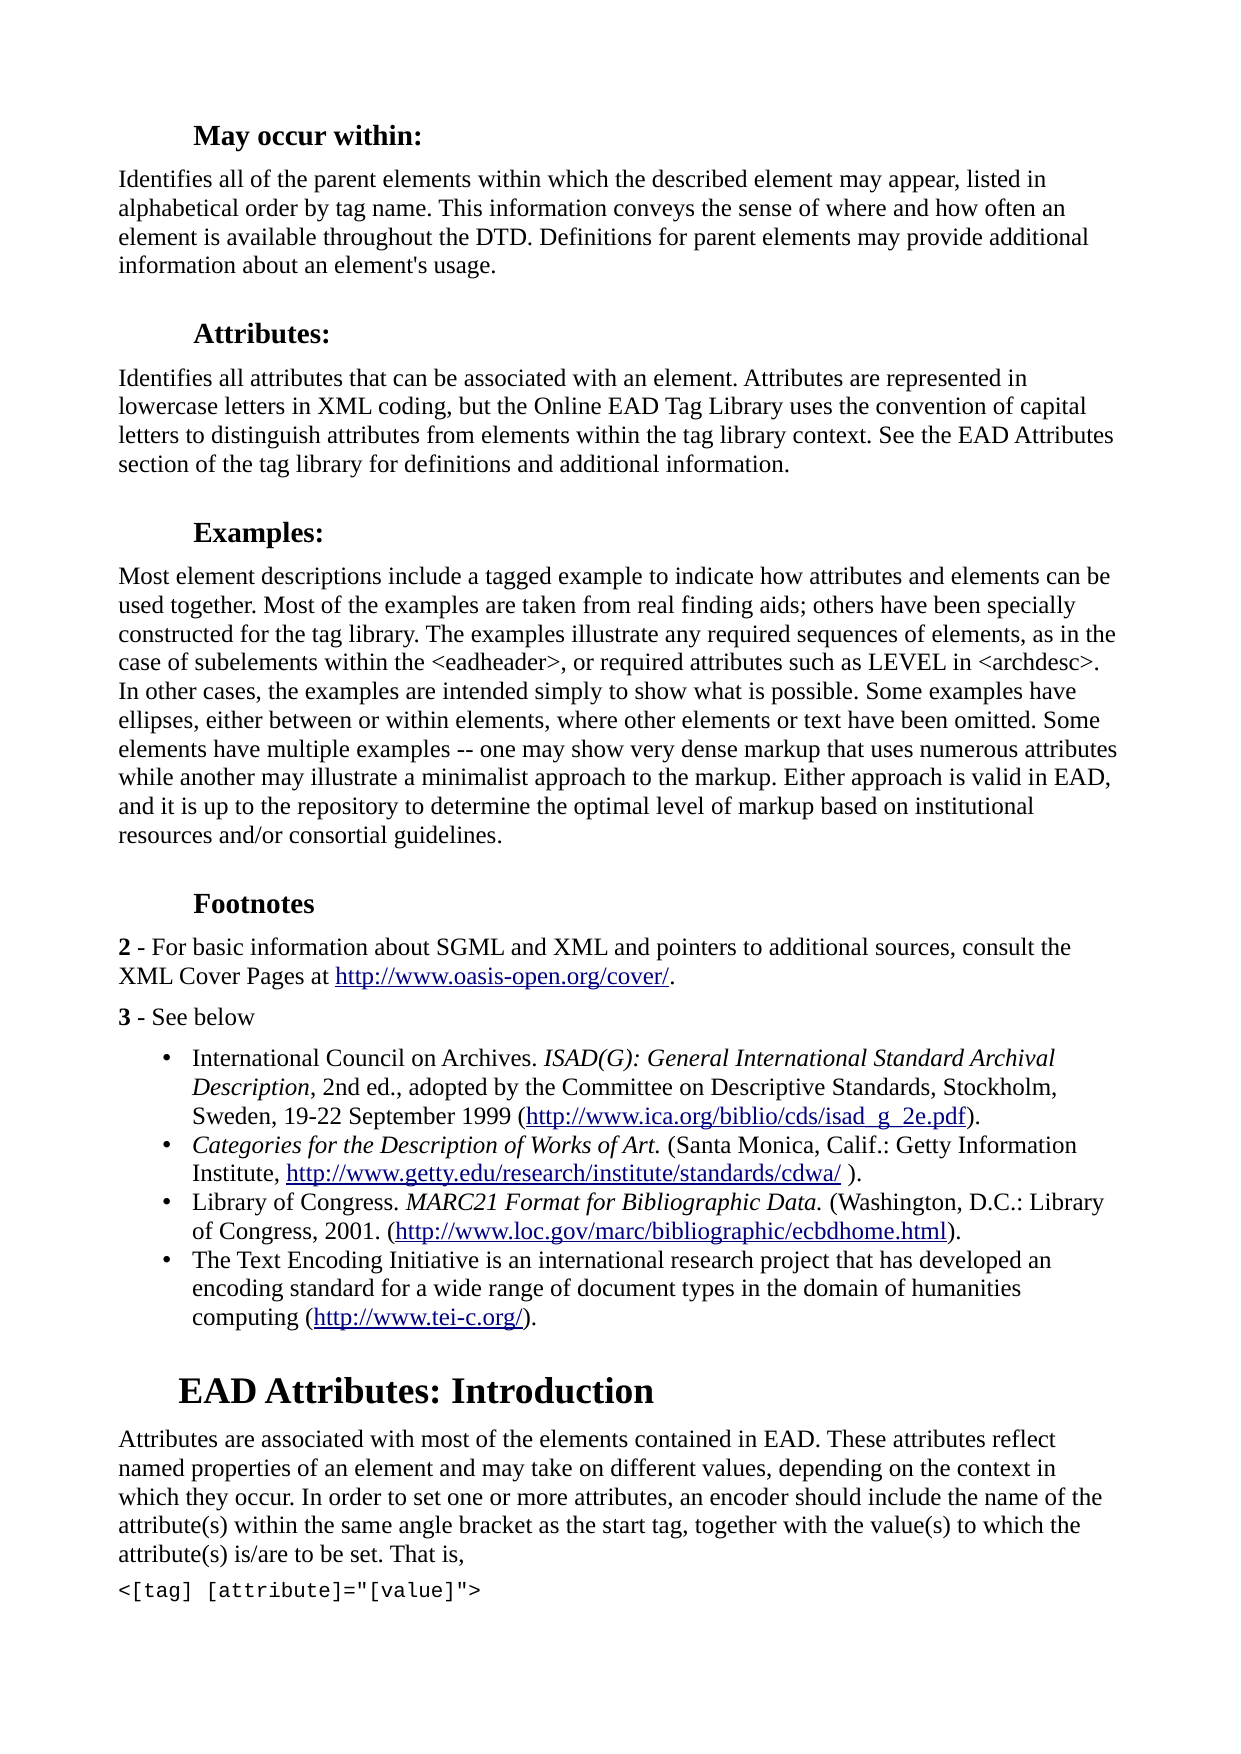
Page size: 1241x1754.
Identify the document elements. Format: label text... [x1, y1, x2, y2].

subtitle EAD Attributes: Introduction [118, 1368, 1122, 1412]
text 2 - For basic information about SGML and XML and pointers to additional sources, consult the XML Cover Pages at http://www.oasis-open.org/cover/. [118, 932, 1122, 990]
text <[tag] [attribute]="[value]"> [118, 1580, 1122, 1604]
text Most element descriptions include a tagged example to indicate how attributes and elements can be used together. Most of the examples are taken from real finding aids; others have been specially constructed for the tag library. The examples illustrate any required sequences of elements, as in the case of subelements within the <eadheader>, or required attributes such as LEVEL in <archdesc>. In other cases, the examples are intended simply to show what is possible. Some examples have ellipses, either between or within elements, where other elements or text have been omitted. Some elements have multiple examples -- one may show very dense markup that uses numerous attributes while another may illustrate a minimalist approach to the markup. Either approach is valid in EAD, and it is up to the repository to determine the optimal level of markup based on institutional resources and/or consortial guidelines. [118, 561, 1122, 849]
text Attributes are associated with most of the elements contained in EAD. These attributes reflect named properties of an element and may take on different values, depending on the context in which they occur. In order to set one or more attributes, an encoder should include the name of the attribute(s) within the same angle bracket as the start tag, together with the value(s) to which the attribute(s) is/are to be set. That is, [118, 1424, 1122, 1568]
text 3 - See below [118, 1002, 1122, 1031]
list The Text Encoding Initiative is an international research project that has developed an encoding standard for a wide range of document types in the domain of humanities computing (http://www.tei-c.org/). [162, 1245, 1122, 1331]
list International Council on Archives. ISAD(G): General International Standard Archival Description, 2nd ed., adopted by the Committee on Descriptive Standards, Stockholm, Sweden, 19-22 September 1999 (http://www.ica.org/biblio/cds/isad_g_2e.pdf). [162, 1043, 1122, 1130]
text Identifies all of the parent elements within which the described element may appear, listed in alphabetical order by tag name. This information conveys the sense of where and how often an element is available throughout the DTD. Definitions for parent elements may provide additional information about an element's usage. [118, 164, 1122, 279]
subtitle Examples: [118, 515, 1122, 549]
subtitle May occur within: [118, 118, 1122, 152]
subtitle Attributes: [118, 317, 1122, 350]
list Categories for the Description of Works of Art. (Santa Monica, Calif.: Getty Information Institute, http://www.getty.edu/research/institute/standards/cdwa/ ). [162, 1130, 1122, 1187]
subtitle Footnotes [118, 886, 1122, 920]
text Identifies all attributes that can be associated with an element. Attributes are represented in lowercase letters in XML coding, but the Online EAD Tag Library uses the convention of capital letters to distinguish attributes from elements within the tag library context. See the EAD Attributes section of the tag library for definitions and additional information. [118, 363, 1122, 478]
list Library of Congress. MARC21 Format for Bibliographic Data. (Washington, D.C.: Library of Congress, 2001. (http://www.loc.gov/marc/bibliographic/ecbdhome.html). [162, 1187, 1122, 1245]
